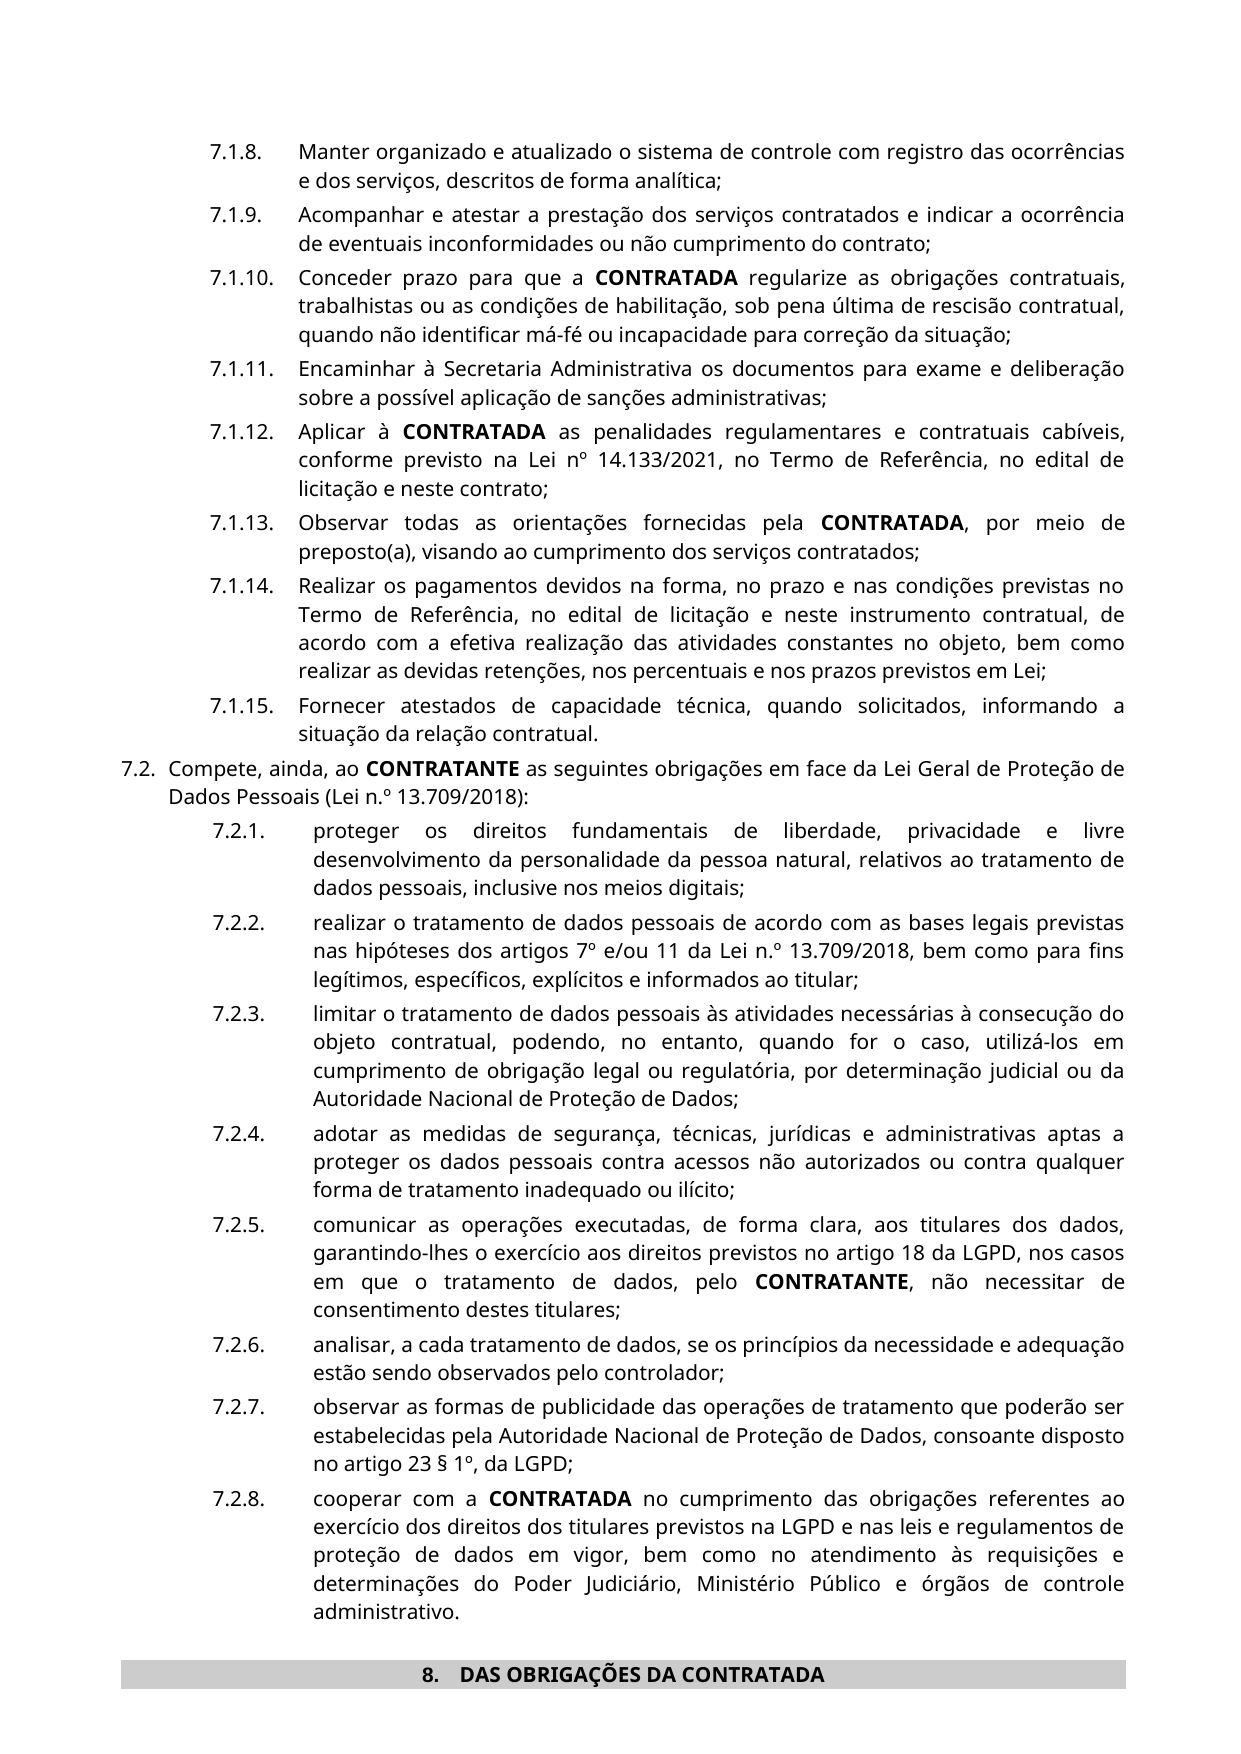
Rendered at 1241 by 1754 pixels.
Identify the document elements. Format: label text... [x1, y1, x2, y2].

list realizar o tratamento de dados pessoais de acordo com as bases legais previstas nas hipóteses dos artigos 7º e/ou 11 da Lei n.º 13.709/2018, bem como para fins legítimos, específicos, explícitos e informados ao titular; [212, 908, 1126, 993]
list Fornecer atestados de capacidade técnica, quando solicitados, informando a situação da relação contratual. [209, 691, 1126, 748]
list Conceder prazo para que a CONTRATADA regularize as obrigações contratuais, trabalhistas ou as condições de habilitação, sob pena última de rescisão contratual, quando não identificar má-fé ou incapacidade para correção da situação; [209, 263, 1126, 348]
list Aplicar à CONTRATADA as penalidades regulamentares e contratuais cabíveis, conforme previsto na Lei nº 14.133/2021, no Termo de Referência, no edital de licitação e neste contrato; [209, 417, 1126, 502]
list Compete, ainda, ao CONTRATANTE as seguintes obrigações em face da Lei Geral de Proteção de Dados Pessoais (Lei n.º 13.709/2018): [121, 754, 1126, 811]
list Observar todas as orientações fornecidas pela CONTRATADA, por meio de preposto(a), visando ao cumprimento dos serviços contratados; [209, 508, 1126, 565]
list comunicar as operações executadas, de forma clara, aos titulares dos dados, garantindo-lhes o exercício aos direitos previstos no artigo 18 da LGPD, nos casos em que o tratamento de dados, pelo CONTRATANTE, não necessitar de consentimento destes titulares; [212, 1210, 1126, 1324]
list analisar, a cada tratamento de dados, se os princípios da necessidade e adequação estão sendo observados pelo controlador; [212, 1330, 1126, 1387]
list Encaminhar à Secretaria Administrativa os documentos para exame e deliberação sobre a possível aplicação de sanções administrativas; [209, 354, 1126, 411]
list proteger os direitos fundamentais de liberdade, privacidade e livre desenvolvimento da personalidade da pessoa natural, relativos ao tratamento de dados pessoais, inclusive nos meios digitais; [212, 817, 1126, 902]
list adotar as medidas de segurança, técnicas, jurídicas e administrativas aptas a proteger os dados pessoais contra acessos não autorizados ou contra qualquer forma de tratamento inadequado ou ilícito; [212, 1119, 1126, 1204]
list cooperar com a CONTRATADA no cumprimento das obrigações referentes ao exercício dos direitos dos titulares previstos na LGPD e nas leis e regulamentos de proteção de dados em vigor, bem como no atendimento às requisições e determinações do Poder Judiciário, Ministério Público e órgãos de controle administrativo. [212, 1484, 1126, 1626]
list observar as formas de publicidade das operações de tratamento que poderão ser estabelecidas pela Autoridade Nacional de Proteção de Dados, consoante disposto no artigo 23 § 1º, da LGPD; [212, 1392, 1126, 1478]
list DAS OBRIGAÇÕES DA CONTRATADA [121, 1660, 1126, 1689]
list Realizar os pagamentos devidos na forma, no prazo e nas condições previstas no Termo de Referência, no edital de licitação e neste instrumento contratual, de acordo com a efetiva realização das atividades constantes no objeto, bem como realizar as devidas retenções, nos percentuais e nos prazos previstos em Lei; [209, 571, 1126, 685]
list limitar o tratamento de dados pessoais às atividades necessárias à consecução do objeto contratual, podendo, no entanto, quando for o caso, utilizá-los em cumprimento de obrigação legal ou regulatória, por determinação judicial ou da Autoridade Nacional de Proteção de Dados; [212, 999, 1126, 1113]
list Acompanhar e atestar a prestação dos serviços contratados e indicar a ocorrência de eventuais inconformidades ou não cumprimento do contrato; [209, 200, 1126, 257]
list Manter organizado e atualizado o sistema de controle com registro das ocorrências e dos serviços, descritos de forma analítica; [209, 137, 1126, 194]
